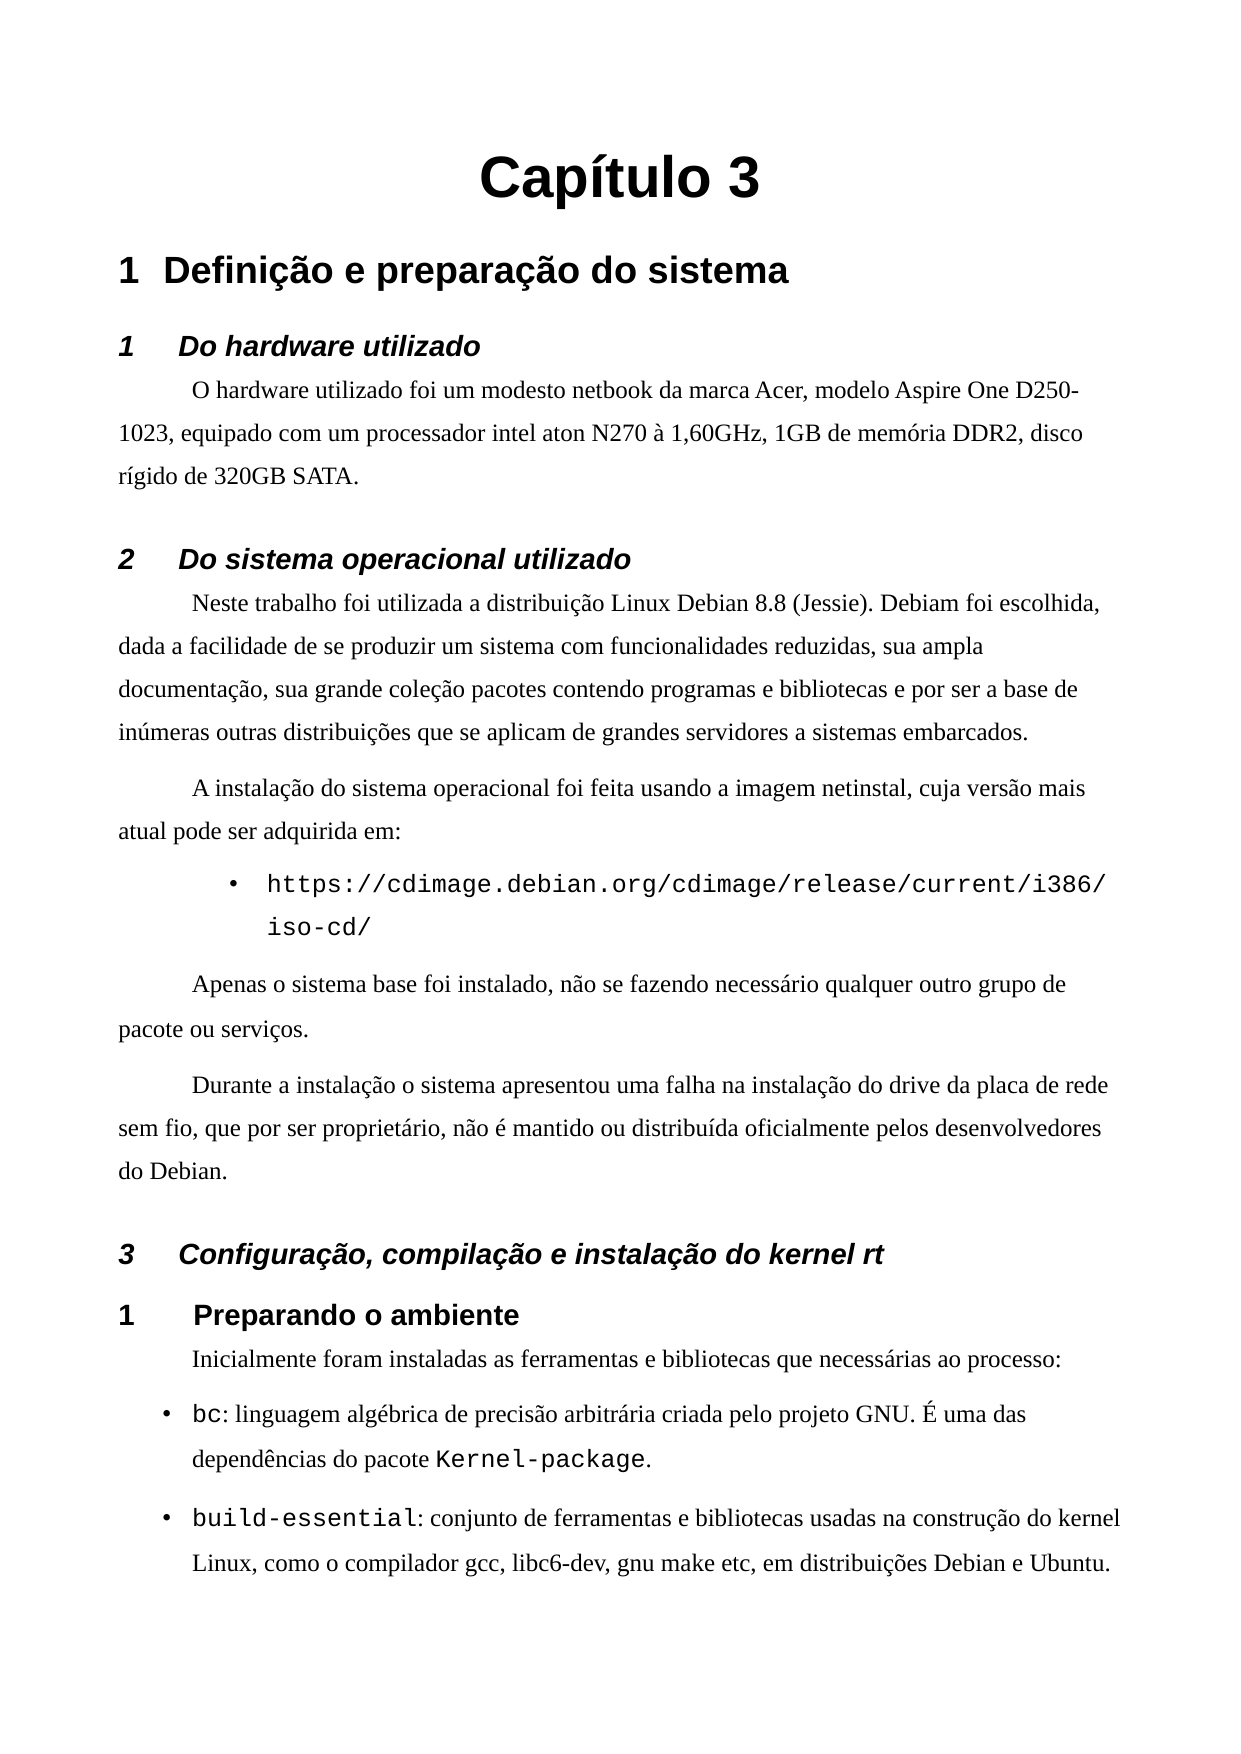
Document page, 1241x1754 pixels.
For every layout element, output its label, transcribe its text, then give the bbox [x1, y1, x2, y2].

text O hardware utilizado foi um modesto netbook da marca Acer, modelo Aspire One D250-1023, equipado com um processador intel aton N270 à 1,60GHz, 1GB de memória DDR2, disco rígido de 320GB SATA. [118, 375, 1122, 490]
list bc: linguagem algébrica de precisão arbitrária criada pelo projeto GNU. É uma das dependências do pacote Kernel-package. [162, 1399, 1122, 1475]
list build-essential: conjunto de ferramentas e bibliotecas usadas na construção do kernel Linux, como o compilador gcc, libc6-dev, gnu make etc, em distribuições Debian e Ubuntu. [162, 1503, 1122, 1577]
text Durante a instalação o sistema apresentou uma falha na instalação do drive da placa de rede sem fio, que por ser proprietário, não é mantido ou distribuída oficialmente pelos desenvolvedores do Debian. [118, 1070, 1122, 1185]
text A instalação do sistema operacional foi feita usando a imagem netinstal, cuja versão mais atual pode ser adquirida em: [118, 773, 1122, 845]
subtitle Preparando o ambiente [118, 1297, 1122, 1331]
text Apenas o sistema base foi instalado, não se fazendo necessário qualquer outro grupo de pacote ou serviços. [118, 969, 1122, 1043]
subtitle Do sistema operacional utilizado [118, 542, 1122, 575]
subtitle Do hardware utilizado [118, 329, 1122, 362]
subtitle Configuração, compilação e instalação do kernel rt [118, 1237, 1122, 1270]
list https://cdimage.debian.org/cdimage/release/current/i386/iso-cd/ [229, 872, 1122, 942]
title Capítulo 3 [118, 143, 1122, 210]
text Neste trabalho foi utilizada a distribuição Linux Debian 8.8 (Jessie). Debiam foi escolhida, dada a facilidade de se produzir um sistema com funcionalidades reduzidas, sua ampla documentação, sua grande coleção pacotes contendo programas e bibliotecas e por ser a base de inúmeras outras distribuições que se aplicam de grandes servidores a sistemas embarcados. [118, 588, 1122, 746]
text Inicialmente foram instaladas as ferramentas e bibliotecas que necessárias ao processo: [118, 1344, 1122, 1372]
subtitle Definição e preparação do sistema [118, 248, 1122, 291]
